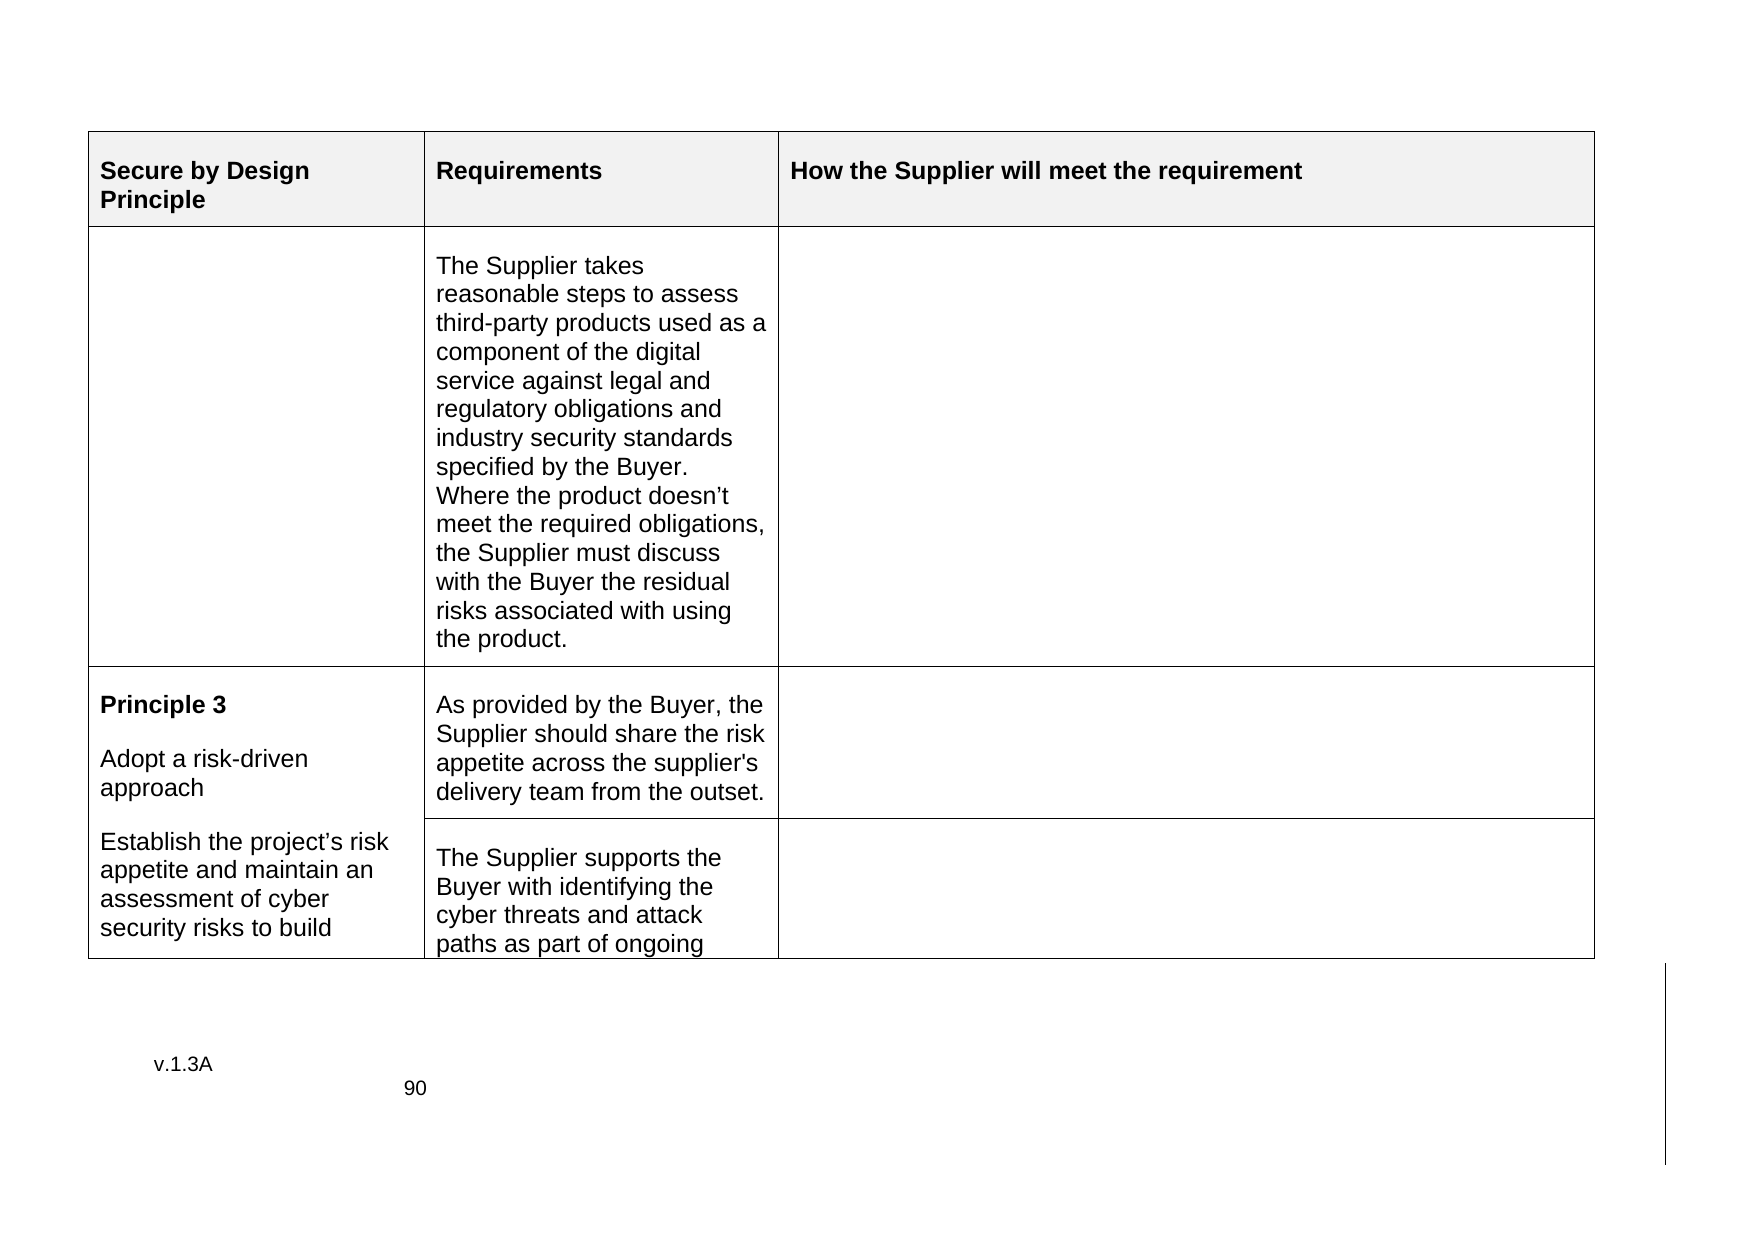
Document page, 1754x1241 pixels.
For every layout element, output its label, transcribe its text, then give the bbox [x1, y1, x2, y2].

table_cell [779, 667, 1594, 818]
table_cell Principle 3 Adopt a risk-driven approach Establish the project’s risk appetite and maintain an assessment of cyber security risks to build [89, 667, 424, 958]
table_header Secure by Design Principle [89, 132, 424, 226]
table_cell The Supplier supports the Buyer with identifying the cyber threats and attack paths as part of ongoing [425, 819, 778, 958]
table_header Requirements [425, 132, 778, 226]
table_cell [779, 819, 1594, 958]
table_cell As provided by the Buyer, the Supplier should share the risk appetite across the supplier's delivery team from the outset. [425, 667, 778, 818]
table_cell [89, 227, 424, 666]
table_header How the Supplier will meet the requirement [779, 132, 1594, 226]
table_cell [779, 227, 1594, 666]
table_cell The Supplier takes reasonable steps to assess third-party products used as a component of the digital service against legal and regulatory obligations and industry security standards specified by the Buyer. Where the product doesn’t meet the required obligations, the Supplier must discuss with the Buyer the residual risks associated with using the product. [425, 227, 778, 666]
